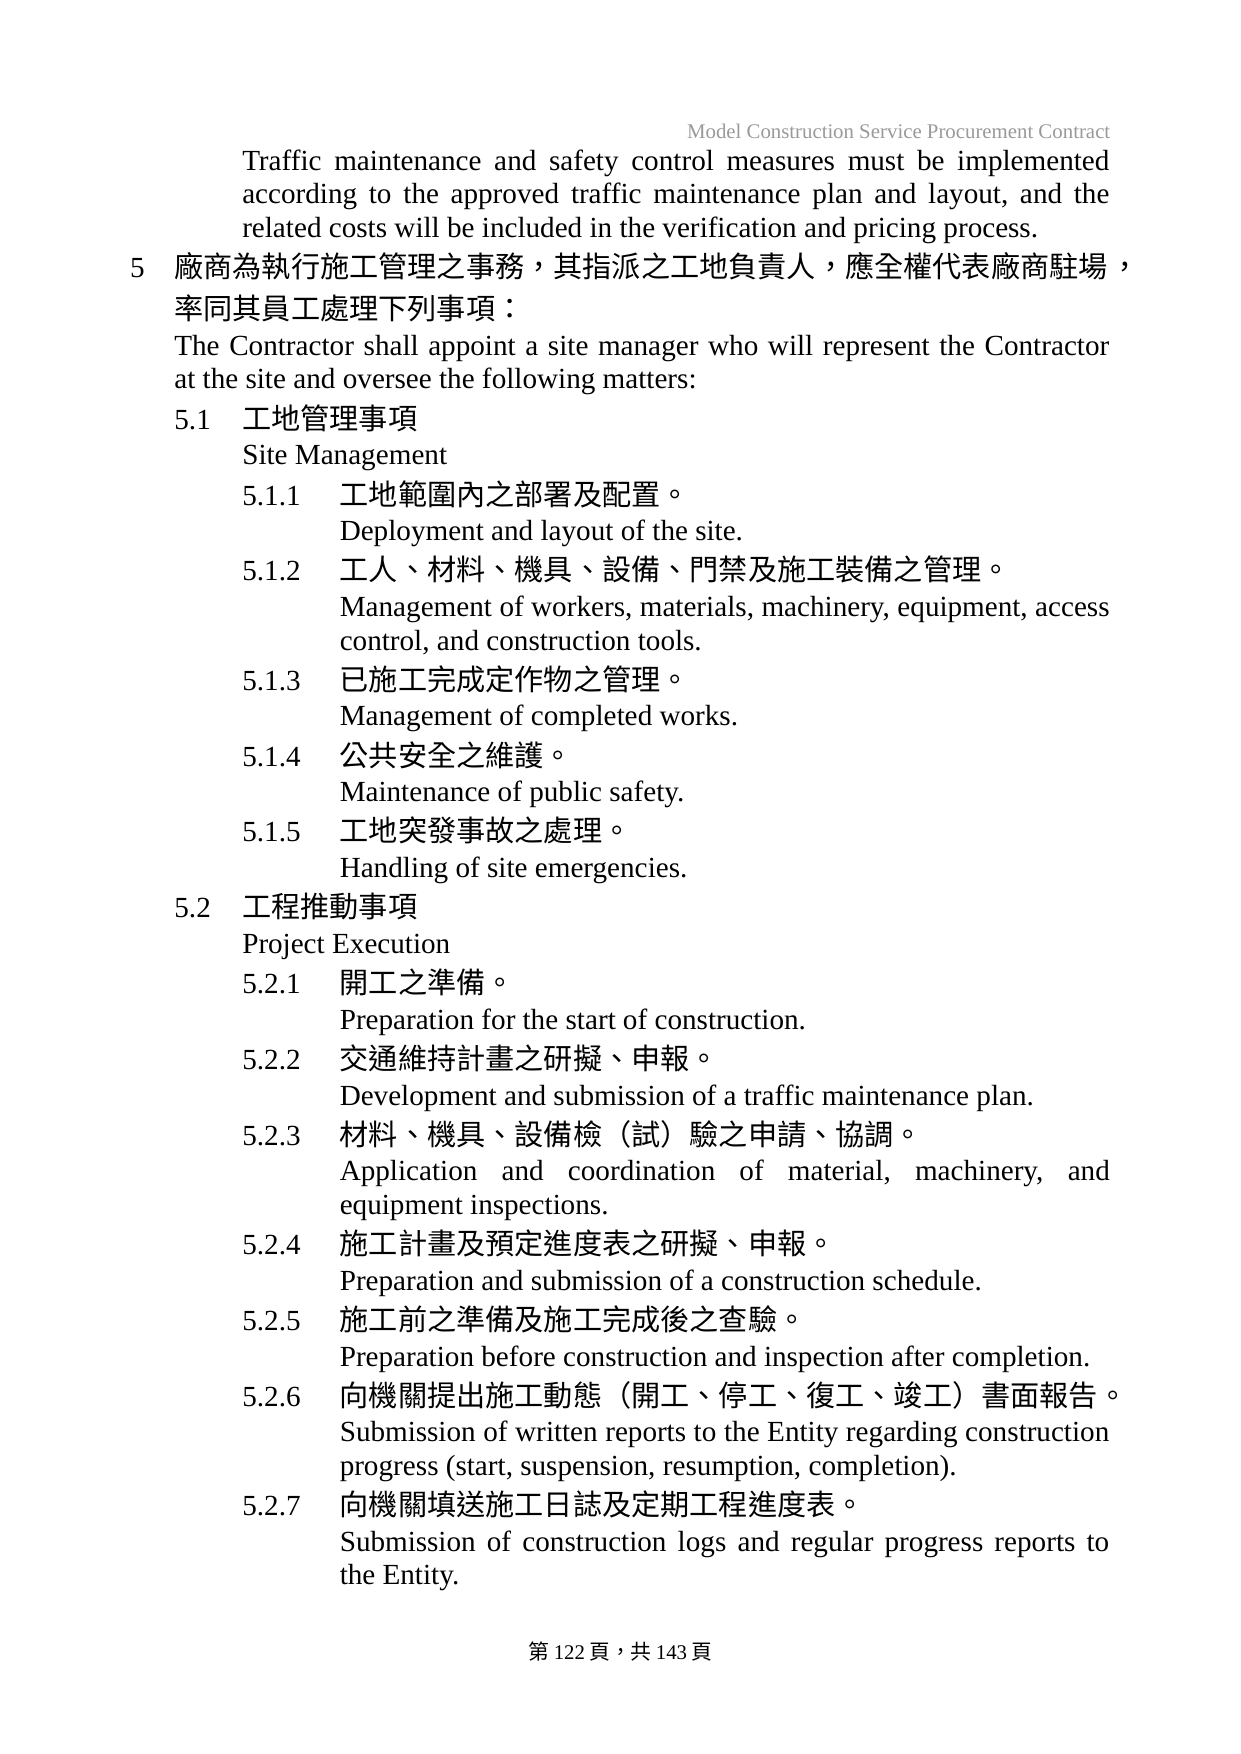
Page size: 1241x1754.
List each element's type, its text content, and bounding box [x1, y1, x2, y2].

list 工地突發事故之處理。 [242, 808, 1110, 850]
list 工地管理事項 [174, 395, 1110, 437]
text Development and submission of a traffic maintenance plan. [339, 1078, 1110, 1111]
text Preparation for the start of construction. [339, 1002, 1110, 1035]
list 公共安全之維護。 [242, 732, 1110, 774]
text Submission of construction logs and regular progress reports to the Entity. [339, 1524, 1110, 1591]
text Maintenance of public safety. [339, 774, 1110, 808]
list 開工之準備。 [242, 959, 1110, 1002]
list 施工前之準備及施工完成後之查驗。 [242, 1296, 1110, 1339]
list 交通維持計畫之研擬、申報。 [242, 1035, 1110, 1078]
list 向機關提出施工動態（開工、停工、復工、竣工）書面報告。 [242, 1372, 1110, 1414]
text Preparation and submission of a construction schedule. [339, 1263, 1110, 1296]
text Preparation before construction and inspection after completion. [339, 1339, 1110, 1372]
text Management of completed works. [339, 698, 1110, 732]
text Traffic maintenance and safety control measures must be implemented according to the approved traffic maintenance plan and layout, and the related costs will be included in the verification and pricing process. [242, 143, 1110, 243]
text Site Management [242, 437, 1110, 471]
list 工人、材料、機具、設備、門禁及施工裝備之管理。 [242, 547, 1110, 589]
text Management of workers, materials, machinery, equipment, access control, and construction tools. [339, 589, 1110, 656]
list 材料、機具、設備檢（試）驗之申請、協調。 [242, 1111, 1110, 1153]
text Application and coordination of material, machinery, and equipment inspections. [339, 1153, 1110, 1221]
list 向機關填送施工日誌及定期工程進度表。 [242, 1482, 1110, 1524]
text The Contractor shall appoint a site manager who will represent the Contractor at the site and oversee the following matters: [174, 328, 1110, 395]
text Handling of site emergencies. [339, 850, 1110, 884]
text Project Execution [242, 926, 1110, 959]
list 已施工完成定作物之管理。 [242, 656, 1110, 698]
text Submission of written reports to the Entity regarding construction progress (start, suspension, resumption, completion). [339, 1414, 1110, 1482]
text Deployment and layout of the site. [339, 513, 1110, 547]
list 工程推動事項 [174, 884, 1110, 926]
list 廠商為執行施工管理之事務，其指派之工地負責人，應全權代表廠商駐場，率同其員工處理下列事項： [130, 243, 1110, 328]
list 工地範圍內之部署及配置。 [242, 471, 1110, 513]
list 施工計畫及預定進度表之研擬、申報。 [242, 1221, 1110, 1263]
